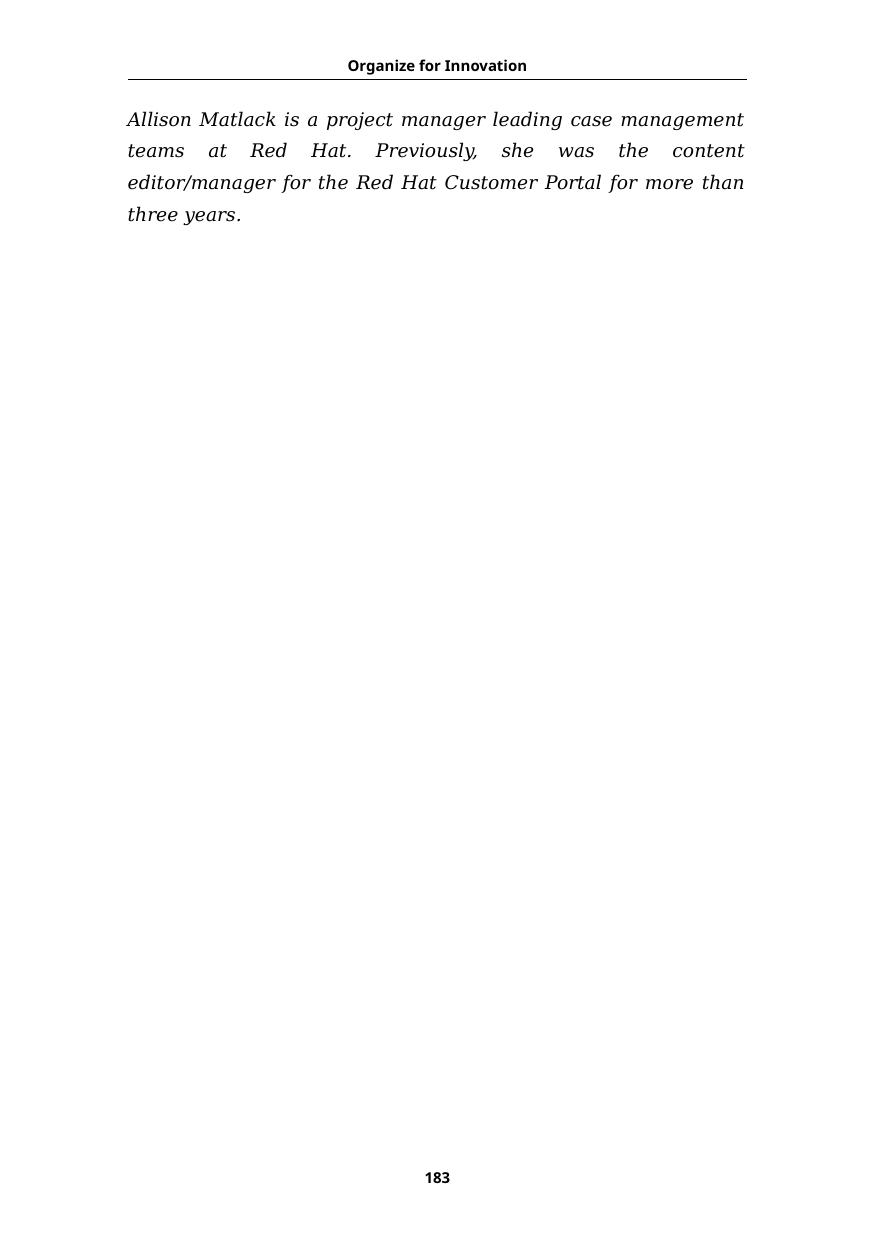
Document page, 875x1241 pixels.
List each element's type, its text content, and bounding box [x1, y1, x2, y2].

text Allison Matlack is a project manager leading case management teams at Red Hat. Previously, she was the content editor/manager for the Red Hat Customer Portal for more than three years. [127, 109, 747, 226]
